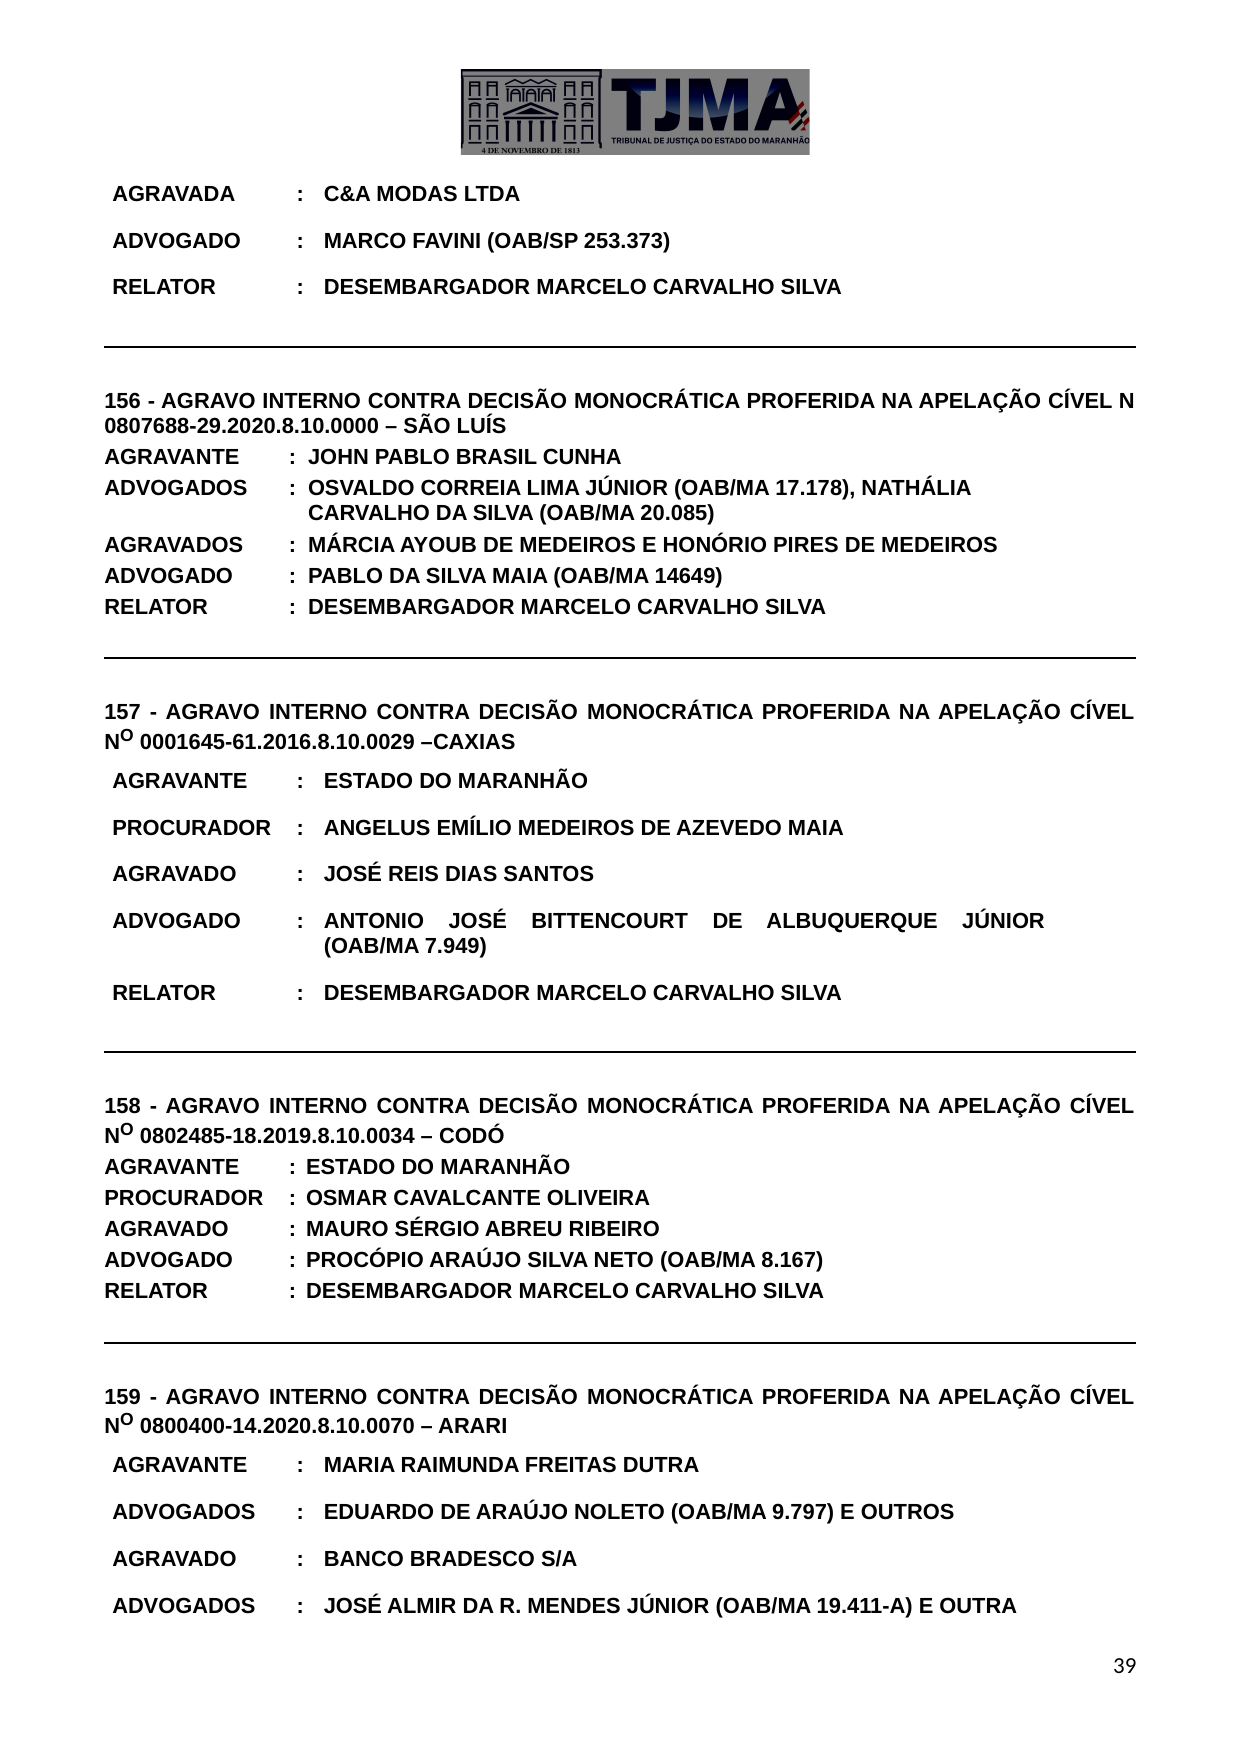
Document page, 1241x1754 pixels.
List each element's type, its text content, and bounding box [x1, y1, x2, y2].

table_header AGRAVANTE [104, 760, 288, 807]
table_header AGRAVANTE [104, 1154, 288, 1185]
table_cell ANTONIO JOSÉ BITTENCOURT DE ALBUQUERQUE JÚNIOR (OAB/MA 7.949) [316, 900, 1053, 972]
table_header ESTADO DO MARANHÃO [306, 1154, 1043, 1185]
table_cell AGRAVADO [104, 853, 288, 900]
table_cell MARCO FAVINI (OAB/SP 253.373) [316, 220, 1053, 266]
text 159 - AGRAVO INTERNO CONTRA DECISÃO MONOCRÁTICA PROFERIDA NA APELAÇÃO CÍVEL NO 0800400-14.2020.8.10.0070 – ARARI [104, 1384, 1136, 1438]
table_cell ADVOGADO [104, 900, 288, 972]
table_cell JOSÉ ALMIR DA R. MENDES JÚNIOR (OAB/MA 19.411-A) E OUTRA [316, 1585, 1053, 1631]
table_cell : [289, 1491, 316, 1538]
table_cell : [289, 220, 316, 266]
table_cell RELATOR [104, 266, 288, 313]
table_cell : [289, 900, 316, 972]
table_cell ADVOGADOS [104, 475, 288, 531]
table_cell MAURO SÉRGIO ABREU RIBEIRO [306, 1216, 1043, 1247]
table_cell : [289, 594, 308, 625]
table_header : [289, 1154, 306, 1185]
table_header JOHN PABLO BRASIL CUNHA [308, 444, 1045, 475]
table_cell : [289, 1247, 306, 1278]
table_cell : [289, 1216, 306, 1247]
table_cell RELATOR [104, 594, 288, 625]
table_cell : [289, 1185, 306, 1216]
table_cell DESEMBARGADOR MARCELO CARVALHO SILVA [316, 266, 1053, 313]
table_header AGRAVANTE [104, 1444, 288, 1491]
table_cell ADVOGADO [104, 220, 288, 266]
table_cell RELATOR [104, 1278, 288, 1309]
table_cell ANGELUS EMÍLIO MEDEIROS DE AZEVEDO MAIA [316, 807, 1053, 853]
table_cell C&A MODAS LTDA [316, 173, 1053, 220]
table_cell DESEMBARGADOR MARCELO CARVALHO SILVA [306, 1278, 1043, 1309]
table_cell DESEMBARGADOR MARCELO CARVALHO SILVA [316, 972, 1053, 1019]
table_cell ADVOGADOS [104, 1491, 288, 1538]
table_cell BANCO BRADESCO S/A [316, 1538, 1053, 1585]
table_cell ADVOGADO [104, 563, 288, 594]
table_cell ADVOGADOS [104, 1585, 288, 1631]
table_cell JOSÉ REIS DIAS SANTOS [316, 853, 1053, 900]
table_cell : [289, 266, 316, 313]
table_cell : [289, 807, 316, 853]
table_cell : [289, 972, 316, 1019]
table_cell AGRAVADO [104, 1216, 288, 1247]
table_cell PABLO DA SILVA MAIA (OAB/MA 14649) [308, 563, 1045, 594]
table_header : [289, 1444, 316, 1491]
table_header : [289, 760, 316, 807]
table_cell PROCURADOR [104, 807, 288, 853]
text 158 - AGRAVO INTERNO CONTRA DECISÃO MONOCRÁTICA PROFERIDA NA APELAÇÃO CÍVEL NO 0802485-18.2019.8.10.0034 – CODÓ [104, 1093, 1136, 1148]
text 157 - AGRAVO INTERNO CONTRA DECISÃO MONOCRÁTICA PROFERIDA NA APELAÇÃO CÍVEL NO 0001645-61.2016.8.10.0029 –CAXIAS [104, 699, 1136, 754]
table_cell RELATOR [104, 972, 288, 1019]
table_cell : [289, 1585, 316, 1631]
table_cell MÁRCIA AYOUB DE MEDEIROS E HONÓRIO PIRES DE MEDEIROS [308, 531, 1045, 563]
table_cell : [289, 531, 308, 563]
table_cell AGRAVADOS [104, 531, 288, 563]
table_cell DESEMBARGADOR MARCELO CARVALHO SILVA [308, 594, 1045, 625]
table_cell PROCÓPIO ARAÚJO SILVA NETO (OAB/MA 8.167) [306, 1247, 1043, 1278]
table_header AGRAVANTE [104, 444, 288, 475]
table_cell : [289, 853, 316, 900]
table_cell : [289, 173, 316, 220]
table_cell : [289, 563, 308, 594]
table_cell : [289, 1278, 306, 1309]
table_cell AGRAVADA [104, 173, 288, 220]
table_header MARIA RAIMUNDA FREITAS DUTRA [316, 1444, 1053, 1491]
table_cell EDUARDO DE ARAÚJO NOLETO (OAB/MA 9.797) E OUTROS [316, 1491, 1053, 1538]
table_cell AGRAVADO [104, 1538, 288, 1585]
table_cell ADVOGADO [104, 1247, 288, 1278]
table_cell : [289, 475, 308, 531]
table_header : [289, 444, 308, 475]
table_header ESTADO DO MARANHÃO [316, 760, 1053, 807]
text 156 - AGRAVO INTERNO CONTRA DECISÃO MONOCRÁTICA PROFERIDA NA APELAÇÃO CÍVEL N 0807688-29.2020.8.10.0000 – SÃO LUÍS [104, 388, 1136, 438]
table_cell PROCURADOR [104, 1185, 288, 1216]
table_cell : [289, 1538, 316, 1585]
table_cell OSMAR CAVALCANTE OLIVEIRA [306, 1185, 1043, 1216]
table_cell OSVALDO CORREIA LIMA JÚNIOR (OAB/MA 17.178), NATHÁLIA CARVALHO DA SILVA (OAB/MA 20.085) [308, 475, 1045, 531]
